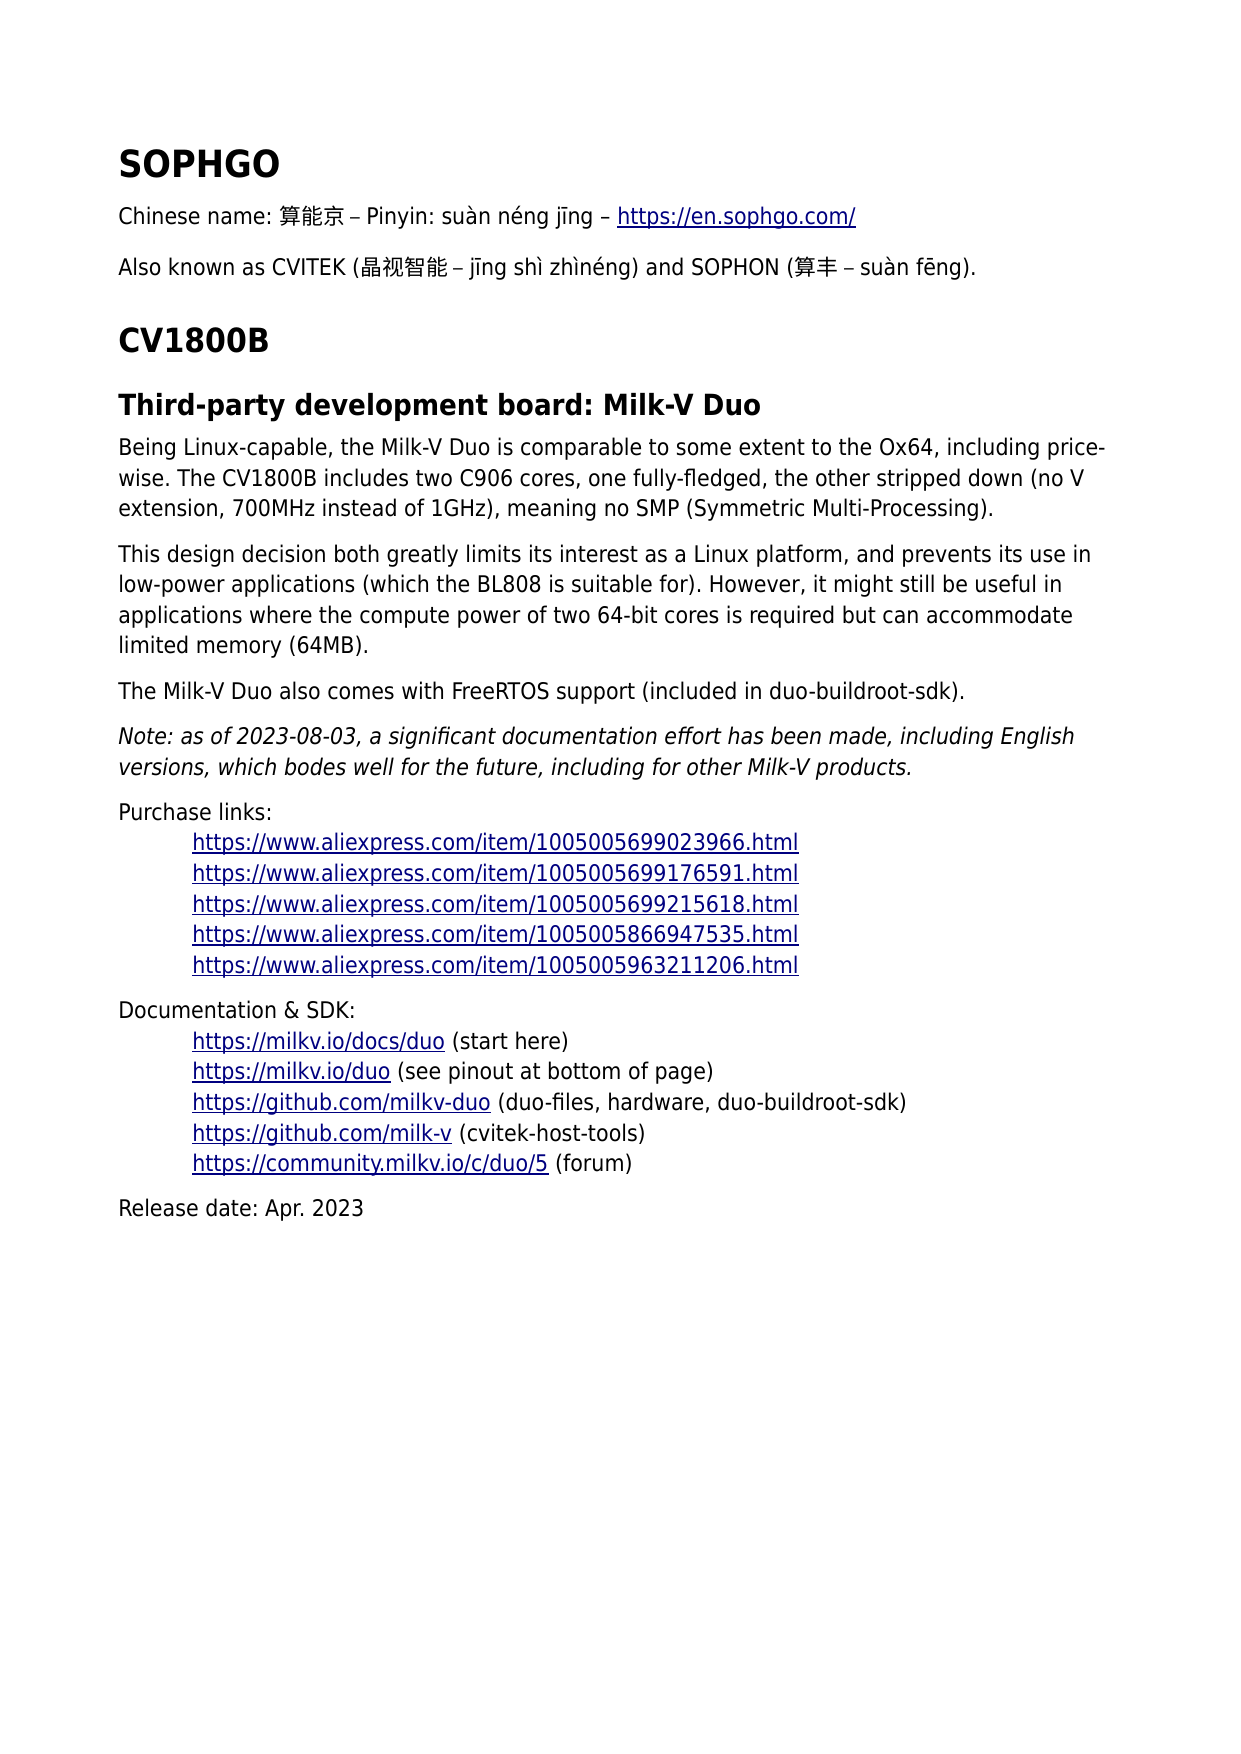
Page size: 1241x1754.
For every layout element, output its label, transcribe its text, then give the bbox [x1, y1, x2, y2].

text https://milkv.io/duo (see pinout at bottom of page) [192, 1058, 1122, 1085]
text Note: as of 2023-08-03, a significant documentation effort has been made, including English versions, which bodes well for the future, including for other Milk-V products. [118, 723, 1122, 780]
text Chinese name: 算能京 – Pinyin: suàn néng jīng – https://en.sophgo.com/ [118, 199, 1122, 231]
text Documentation & SDK: [118, 997, 1122, 1024]
text https://milkv.io/docs/duo (start here) [192, 1028, 1122, 1054]
text https://www.aliexpress.com/item/1005005699023966.html [192, 829, 1122, 856]
text Being Linux-capable, the Milk-V Duo is comparable to some extent to the Ox64, including price-wise. The CV1800B includes two C906 cores, one fully-fledged, the other stripped down (no V extension, 700MHz instead of 1GHz), meaning no SMP (Symmetric Multi-Processing). [118, 434, 1122, 522]
text Purchase links: [118, 799, 1122, 826]
text https://www.aliexpress.com/item/1005005866947535.html [192, 921, 1122, 948]
text https://www.aliexpress.com/item/1005005699215618.html [192, 891, 1122, 917]
text https://www.aliexpress.com/item/1005005963211206.html [192, 952, 1122, 979]
subtitle SOPHGO [118, 143, 1122, 187]
text Also known as CVITEK (晶视智能 – jīng shì zhìnéng) and SOPHON (算丰 – suàn fēng). [118, 250, 1122, 282]
text https://github.com/milkv-duo (duo-files, hardware, duo-buildroot-sdk) [192, 1089, 1122, 1116]
text The Milk-V Duo also comes with FreeRTOS support (included in duo-buildroot-sdk). [118, 678, 1122, 704]
text https://github.com/milk-v (cvitek-host-tools) [192, 1120, 1122, 1146]
text This design decision both greatly limits its interest as a Linux platform, and prevents its use in low-power applications (which the BL808 is suitable for). However, it might still be useful in applications where the compute power of two 64-bit cores is required but can accommodate limited memory (64MB). [118, 541, 1122, 659]
subtitle CV1800B [118, 322, 1122, 361]
subtitle Third-party development board: Milk-V Duo [118, 388, 1122, 422]
text Release date: Apr. 2023 [118, 1196, 1122, 1222]
text https://www.aliexpress.com/item/1005005699176591.html [192, 860, 1122, 887]
text https://community.milkv.io/c/duo/5 (forum) [192, 1150, 1122, 1177]
